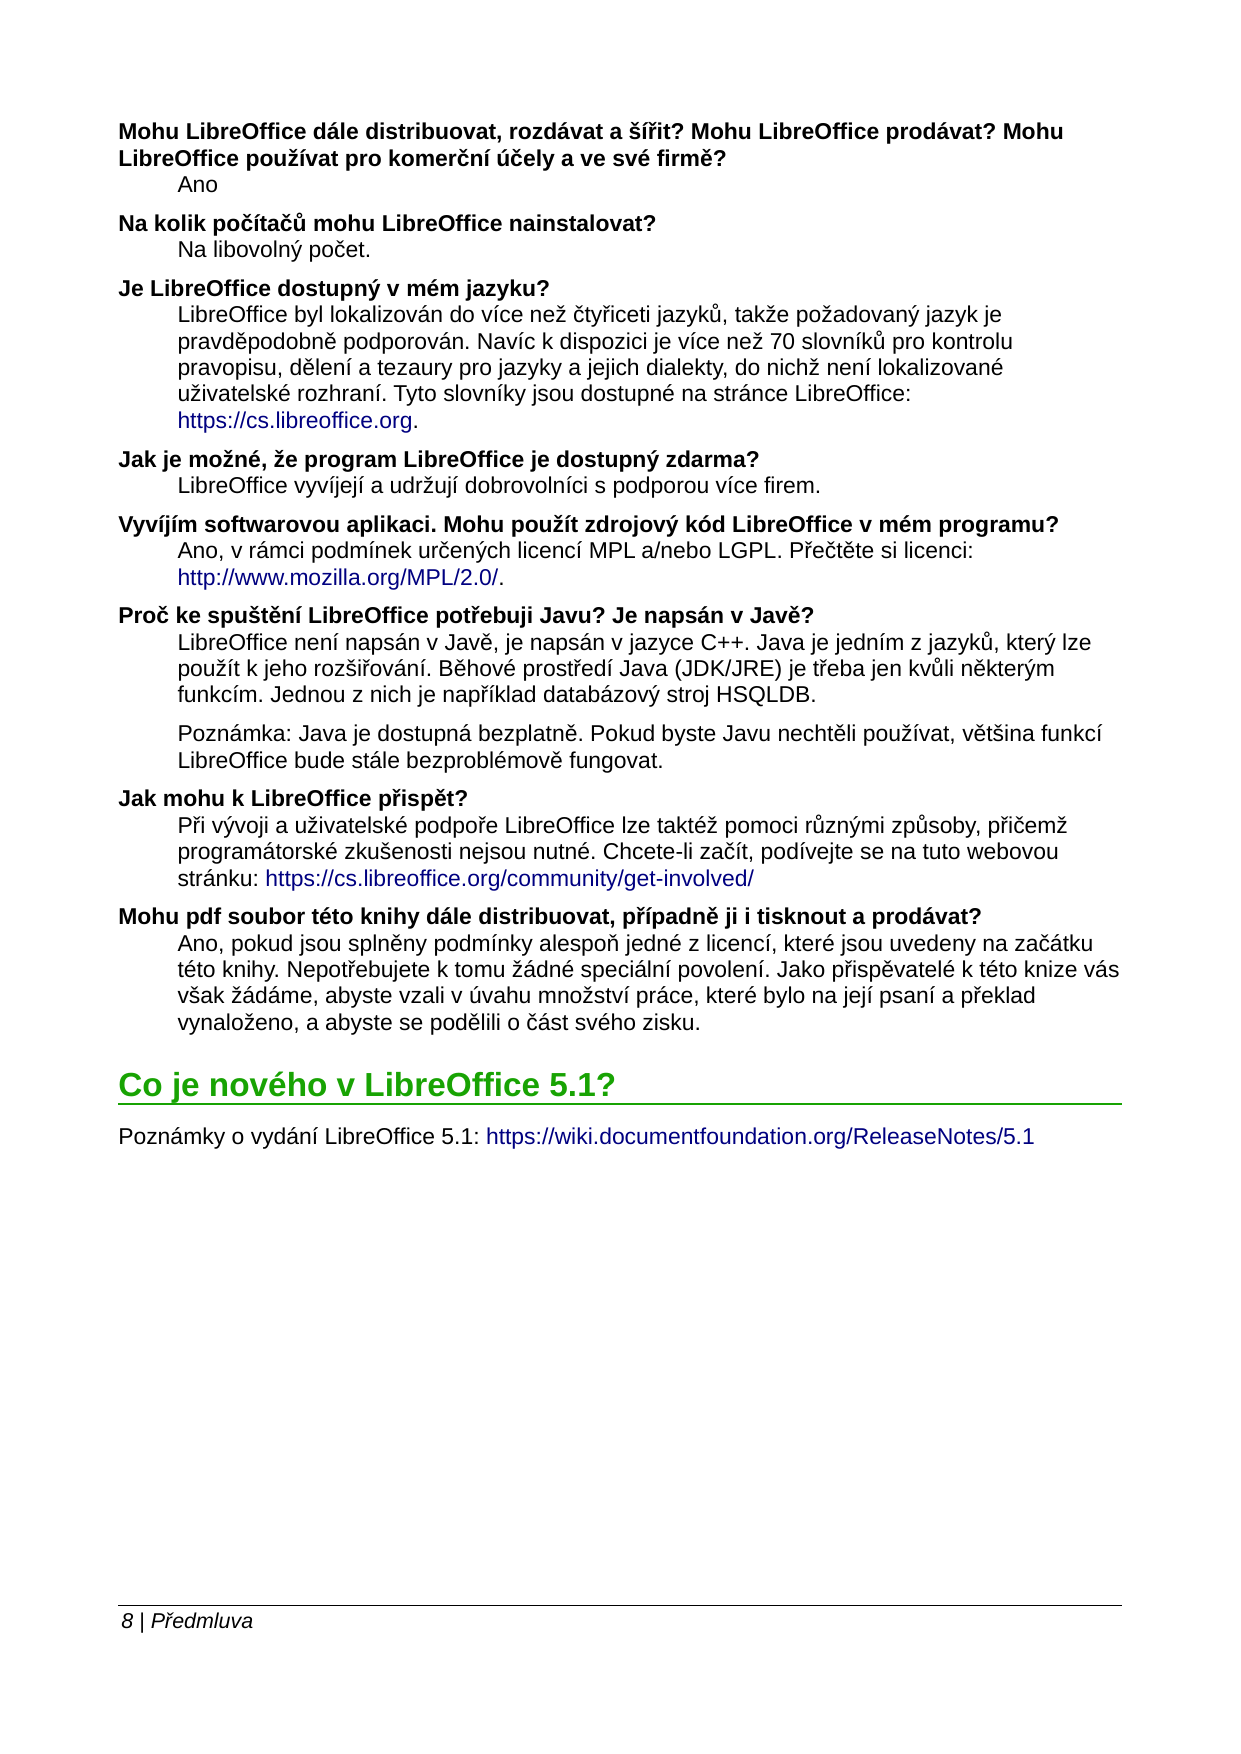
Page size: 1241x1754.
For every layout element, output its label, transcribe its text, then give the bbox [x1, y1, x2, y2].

text LibreOffice není napsán v Javě, je napsán v jazyce C++. Java je jedním z jazyků, který lze použít k jeho rozšiřování. Běhové prostředí Java (JDK/JRE) je třeba jen kvůli některým funkcím. Jednou z nich je například databázový stroj HSQLDB. [177, 629, 1122, 708]
text LibreOffice vyvíjejí a udržují dobrovolníci s podporou více firem. [177, 472, 1122, 498]
text Poznámka: Java je dostupná bezplatně. Pokud byste Javu nechtěli používat, většina funkcí LibreOffice bude stále bezproblémově fungovat. [177, 720, 1122, 773]
text Ano, pokud jsou splněny podmínky alespoň jedné z licencí, které jsou uvedeny na začátku této knihy. Nepotřebujete k tomu žádné speciální povolení. Jako přispěvatelé k této knize vás však žádáme, abyste vzali v úvahu množství práce, které bylo na její psaní a překlad vynaloženo, a abyste se podělili o část svého zisku. [177, 930, 1122, 1035]
text Mohu LibreOffice dále distribuovat, rozdávat a šířit? Mohu LibreOffice prodávat? Mohu LibreOffice používat pro komerční účely a ve své firmě? [118, 118, 1122, 171]
text Poznámky o vydání LibreOffice 5.1: https://wiki.documentfoundation.org/ReleaseNotes/5.1 [118, 1123, 1122, 1149]
text Vyvíjím softwarovou aplikaci. Mohu použít zdrojový kód LibreOffice v mém programu? [118, 511, 1122, 537]
text Ano [177, 171, 1122, 197]
subtitle Co je nového v LibreOffice 5.1? [118, 1064, 1122, 1103]
text LibreOffice byl lokalizován do více než čtyřiceti jazyků, takže požadovaný jazyk je pravděpodobně podporován. Navíc k dispozici je více než 70 slovníků pro kontrolu pravopisu, dělení a tezaury pro jazyky a jejich dialekty, do nichž není lokalizované uživatelské rozhraní. Tyto slovníky jsou dostupné na stránce LibreOffice: https://cs.libreoffice.org. [177, 301, 1122, 433]
text Je LibreOffice dostupný v mém jazyku? [118, 275, 1122, 301]
text Proč ke spuštění LibreOffice potřebuji Javu? Je napsán v Javě? [118, 602, 1122, 629]
text Jak je možné, že program LibreOffice je dostupný zdarma? [118, 446, 1122, 472]
text Jak mohu k LibreOffice přispět? [118, 785, 1122, 812]
text Na libovolný počet. [177, 236, 1122, 262]
text Ano, v rámci podmínek určených licencí MPL a/nebo LGPL. Přečtěte si licenci: http://www.mozilla.org/MPL/2.0/. [177, 537, 1122, 590]
text Na kolik počítačů mohu LibreOffice nainstalovat? [118, 210, 1122, 236]
text Při vývoji a uživatelské podpoře LibreOffice lze taktéž pomoci různými způsoby, přičemž programátorské zkušenosti nejsou nutné. Chcete-li začít, podívejte se na tuto webovou stránku: https://cs.libreoffice.org/community/get-involved/ [177, 812, 1122, 891]
text Mohu pdf soubor této knihy dále distribuovat, případně ji i tisknout a prodávat? [118, 903, 1122, 930]
